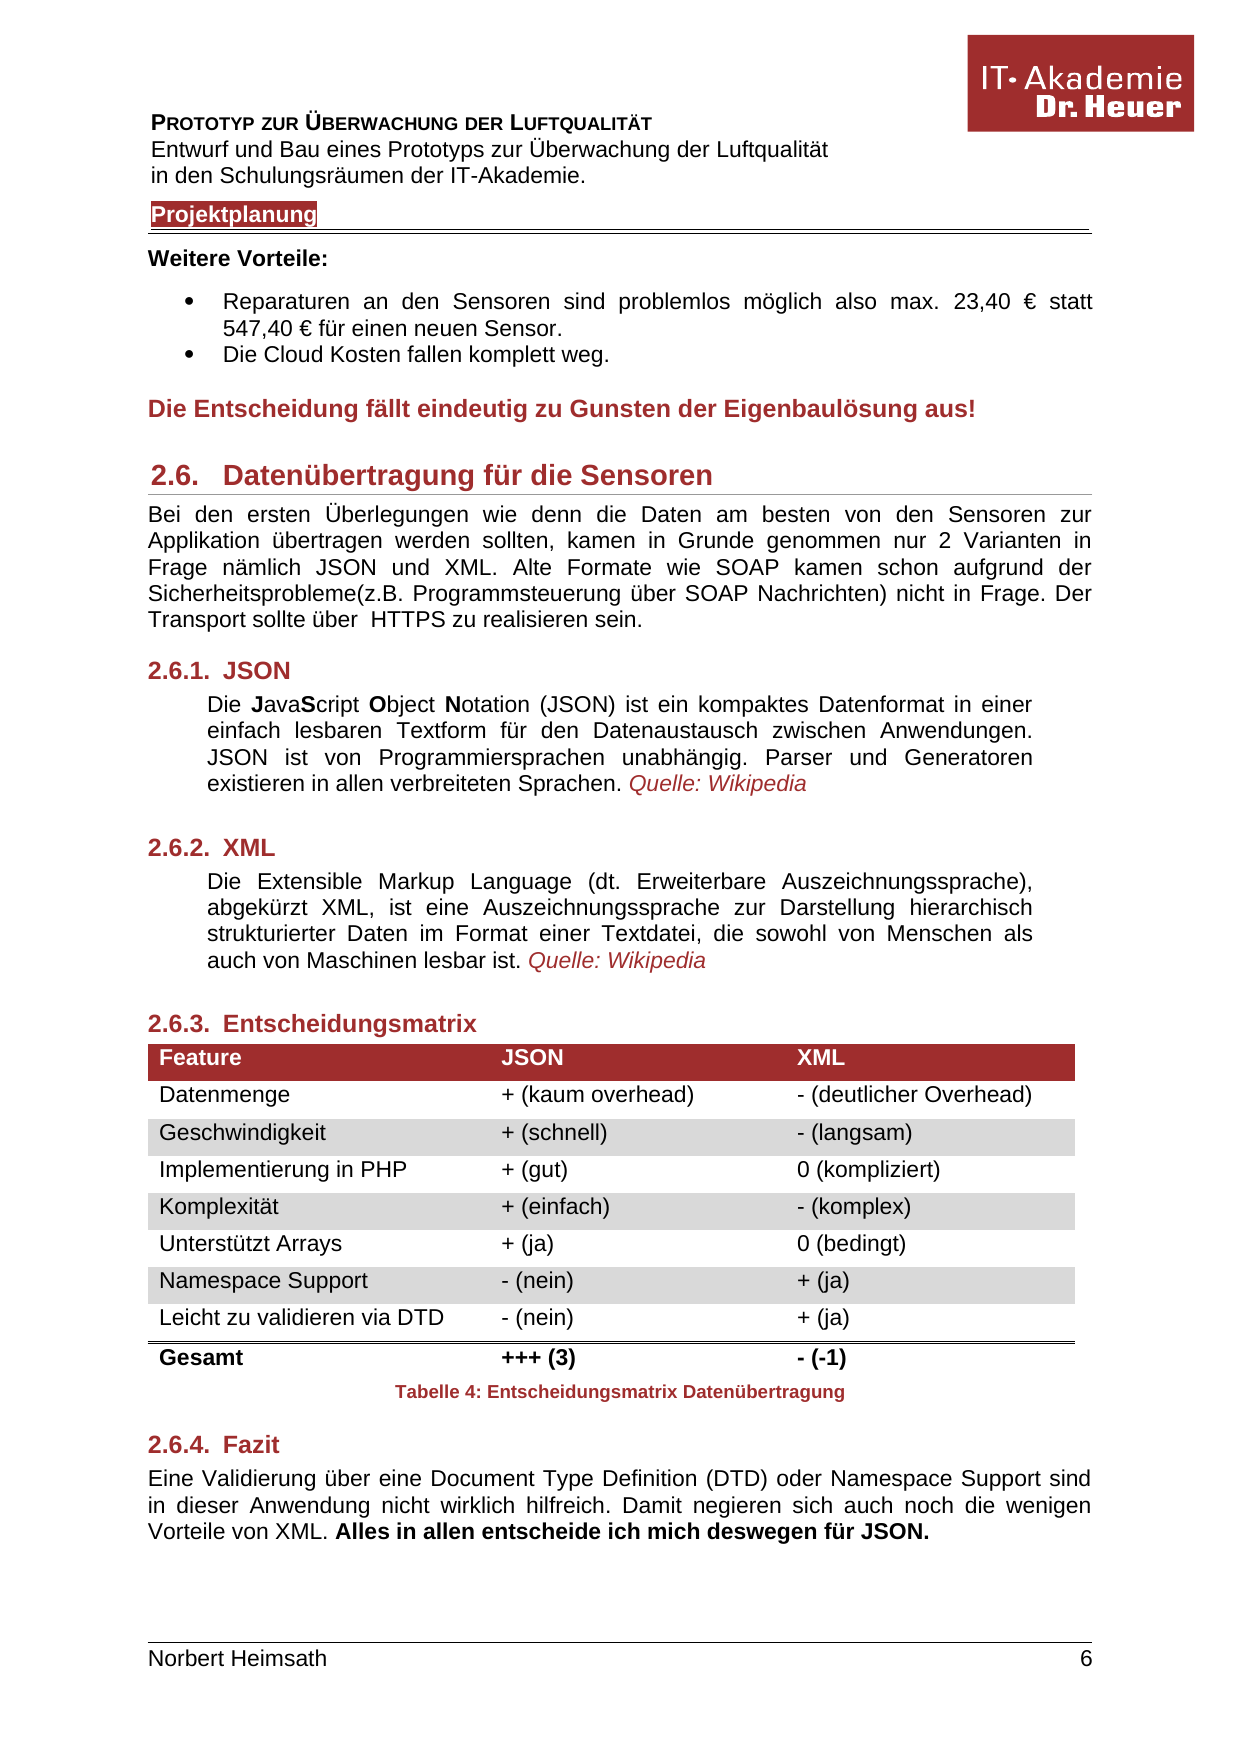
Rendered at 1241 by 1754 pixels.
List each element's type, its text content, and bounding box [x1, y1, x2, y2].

text Die Extensible Markup Language (dt. Erweiterbare Auszeichnungssprache), abgekürzt XML, ist eine Auszeichnungssprache zur Darstellung hierarchisch strukturierter Daten im Format einer Textdatei, die sowohl von Menschen als auch von Maschinen lesbar ist. Quelle: Wikipedia [207, 868, 1033, 973]
subtitle Entscheidungsmatrix [148, 1009, 1092, 1038]
table_cell Geschwindigkeit [148, 1119, 490, 1156]
text Eine Validierung über eine Document Type Definition (DTD) oder Namespace Support sind in dieser Anwendung nicht wirklich hilfreich. Damit negieren sich auch noch die wenigen Vorteile von XML. Alles in allen entscheide ich mich deswegen für JSON. [148, 1465, 1092, 1544]
table_cell - (deutlicher Overhead) [786, 1081, 1075, 1118]
subtitle XML [148, 832, 1092, 861]
table_cell Unterstützt Arrays [148, 1230, 490, 1267]
table_cell + (ja) [786, 1267, 1075, 1304]
table_cell Leicht zu validieren via DTD [148, 1304, 490, 1341]
table_header Feature [148, 1044, 490, 1081]
table_cell Datenmenge [148, 1081, 490, 1118]
subtitle JSON [148, 656, 1092, 685]
table_cell Namespace Support [148, 1267, 490, 1304]
text Bei den ersten Überlegungen wie denn die Daten am besten von den Sensoren zur Applikation übertragen werden sollten, kamen in Grunde genommen nur 2 Varianten in Frage nämlich JSON und XML. Alte Formate wie SOAP kamen schon aufgrund der Sicherheitsprobleme(z.B. Programmsteuerung über SOAP Nachrichten) nicht in Frage. Der Transport sollte über HTTPS zu realisieren sein. [148, 501, 1092, 633]
list Die Cloud Kosten fallen komplett weg. [185, 341, 1092, 367]
table_cell + (schnell) [490, 1119, 786, 1156]
table_header JSON [490, 1044, 786, 1081]
text Tabelle 4: Entscheidungsmatrix Datenübertragung [148, 1381, 1092, 1403]
subtitle Fazit [148, 1430, 1092, 1459]
table_cell - (nein) [490, 1267, 786, 1304]
table_cell Komplexität [148, 1193, 490, 1230]
table_cell + (gut) [490, 1156, 786, 1193]
table_cell - (komplex) [786, 1193, 1075, 1230]
table_cell + (ja) [786, 1304, 1075, 1341]
table_cell + (einfach) [490, 1193, 786, 1230]
table_cell - (-1) [786, 1344, 1075, 1381]
list Reparaturen an den Sensoren sind problemlos möglich also max. 23,40 € statt 547,40 € für einen neuen Sensor. [185, 288, 1092, 341]
list Die Entscheidung fällt eindeutig zu Gunsten der Eigenbaulösung aus! [148, 393, 1092, 422]
subtitle Datenübertragung für die Sensoren [148, 455, 1092, 494]
table_cell +++ (3) [490, 1344, 786, 1381]
text Weitere Vorteile: [148, 245, 1092, 271]
text Die JavaScript Object Notation (JSON) ist ein kompaktes Datenformat in einer einfach lesbaren Textform für den Datenaustausch zwischen Anwendungen. JSON ist von Programmiersprachen unabhängig. Parser und Generatoren existieren in allen verbreiteten Sprachen. Quelle: Wikipedia [207, 691, 1033, 797]
table_cell - (nein) [490, 1304, 786, 1341]
table_cell 0 (bedingt) [786, 1230, 1075, 1267]
table_cell 0 (kompliziert) [786, 1156, 1075, 1193]
table_cell + (ja) [490, 1230, 786, 1267]
table_cell + (kaum overhead) [490, 1081, 786, 1118]
table_header XML [786, 1044, 1075, 1081]
table_cell - (langsam) [786, 1119, 1075, 1156]
table_cell Implementierung in PHP [148, 1156, 490, 1193]
table_cell Gesamt [148, 1344, 490, 1381]
